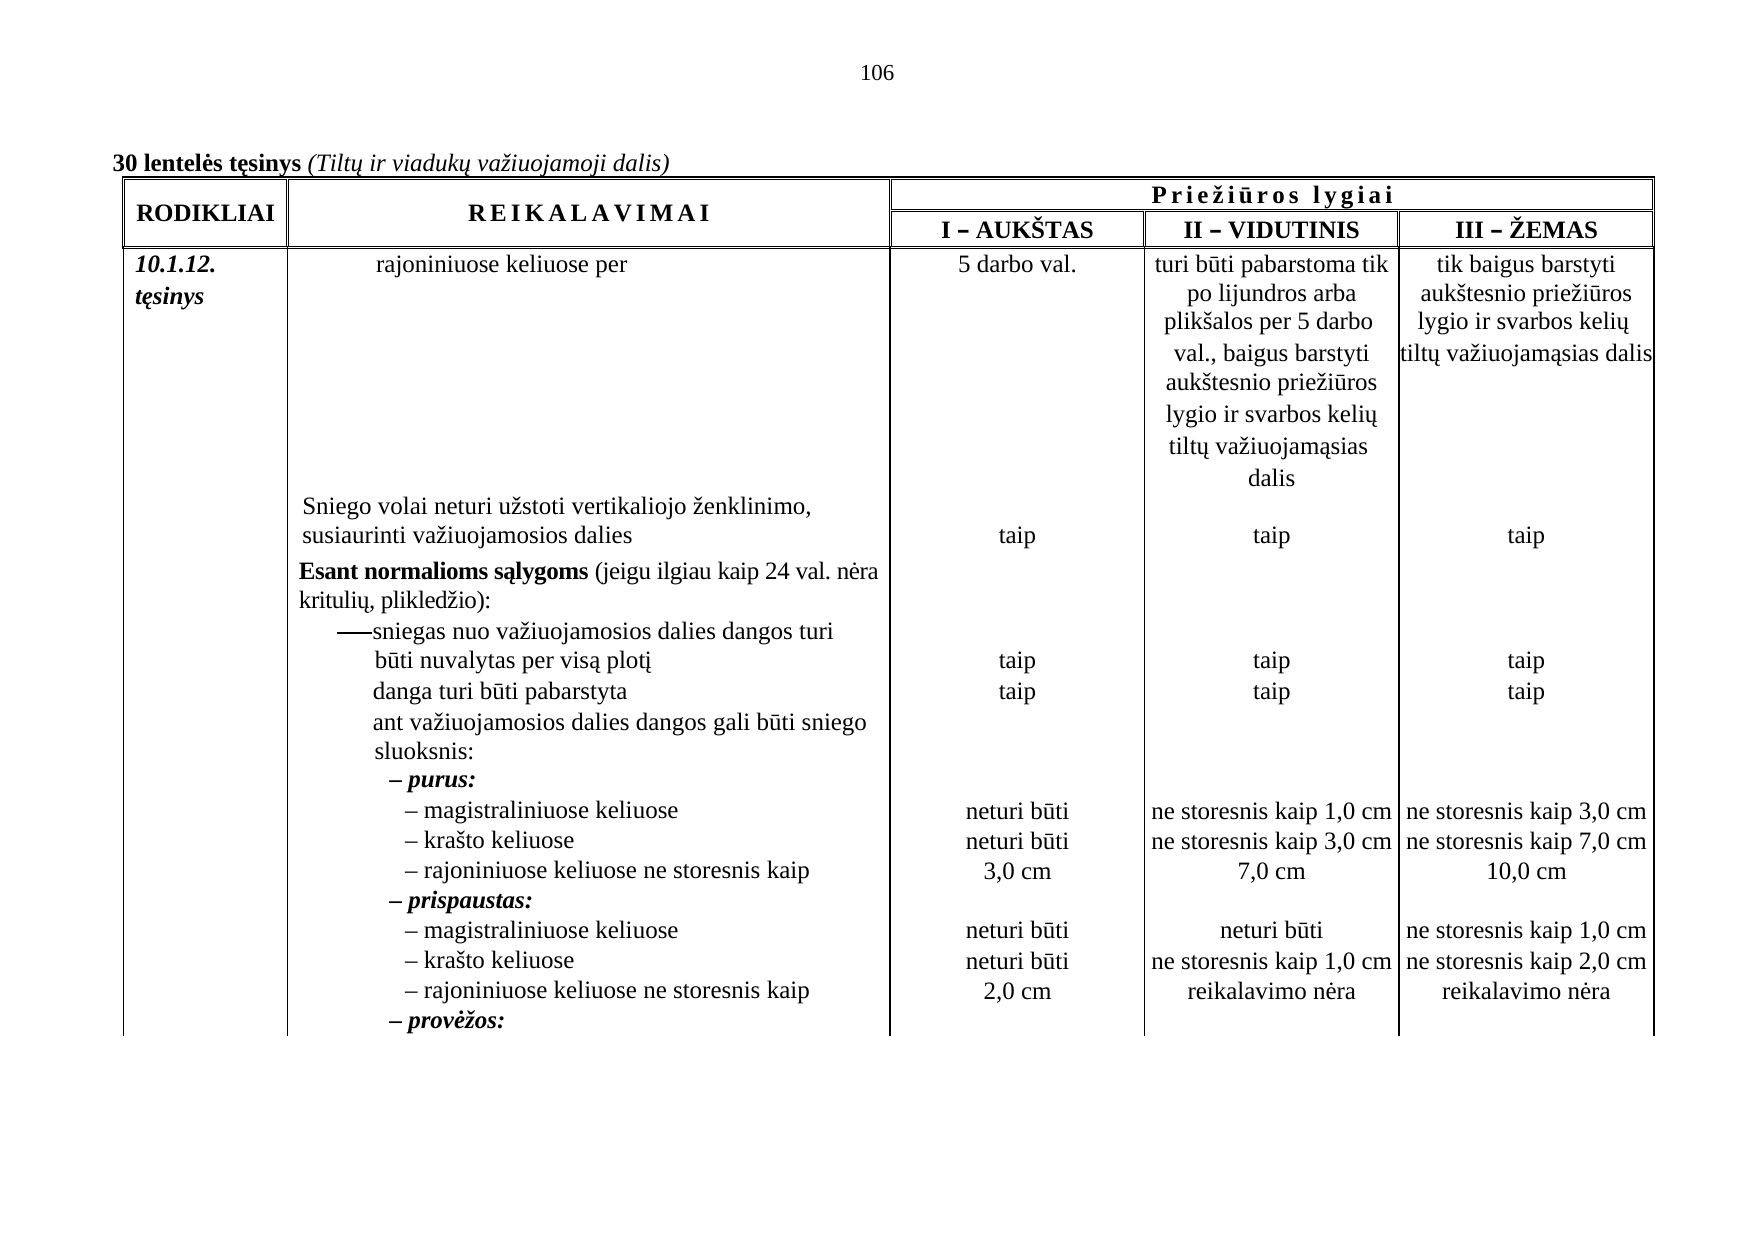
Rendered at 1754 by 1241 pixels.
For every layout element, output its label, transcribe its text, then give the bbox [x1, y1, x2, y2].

table_cell taip [1400, 674, 1653, 705]
table_cell [891, 705, 1144, 764]
table_cell [1145, 549, 1398, 614]
table_cell 2,0 cm [891, 975, 1144, 1005]
table_cell [1400, 1005, 1653, 1036]
table_cell [891, 885, 1144, 915]
table_cell 5 darbo val. [891, 249, 1144, 491]
table_cell [124, 549, 287, 614]
table_cell ne storesnis kaip 3,0 cm [1145, 825, 1398, 855]
table_cell – rajoniniuose keliuose ne storesnis kaip [288, 975, 889, 1005]
table_cell [124, 855, 287, 885]
table_cell [124, 491, 287, 549]
table_cell – magistraliniuose keliuose [288, 795, 889, 825]
table_cell tik baigus barstyti aukštesnio priežiūros lygio ir svarbos kelių [1400, 249, 1653, 335]
table_header RODIKLIAI [125, 180, 286, 246]
table_cell – purus: [288, 765, 889, 795]
table_cell II – VIDUTINIS [1146, 212, 1397, 246]
table_cell Sniego volai neturi užstoti vertikaliojo ženklinimo, susiaurinti važiuojamosios dalies [288, 491, 889, 549]
table_cell – prispaustas: [288, 885, 889, 915]
table_cell Esant normalioms sąlygoms (jeigu ilgiau kaip 24 val. nėra kritulių, plikledžio): [288, 549, 889, 614]
table_cell taip [1145, 491, 1398, 549]
table_cell ne storesnis kaip 1,0 cm [1145, 795, 1398, 825]
table_cell 10,0 cm [1400, 855, 1653, 885]
table_cell III – ŽEMAS [1400, 212, 1652, 246]
table_cell I – AUKŠTAS [892, 212, 1143, 246]
table_cell 3,0 cm [891, 855, 1144, 885]
table_cell [124, 765, 287, 795]
table_cell [124, 825, 287, 855]
table_cell neturi būti [891, 825, 1144, 855]
table_cell – rajoniniuose keliuose ne storesnis kaip [288, 855, 889, 885]
table_cell [1400, 765, 1653, 795]
table_cell [1400, 549, 1653, 614]
table_cell taip [891, 674, 1144, 705]
table_cell – provėžos: [288, 1005, 889, 1036]
table_cell taip [1145, 674, 1398, 705]
table_cell 7,0 cm [1145, 855, 1398, 885]
table_cell tiltų važiuojamąsias dalis [1400, 335, 1653, 396]
table_cell neturi būti [891, 945, 1144, 975]
table_cell taip [1400, 614, 1653, 673]
table_cell dalis [1145, 460, 1398, 491]
table_cell neturi būti [891, 795, 1144, 825]
table_cell ne storesnis kaip 1,0 cm [1400, 915, 1653, 945]
table_cell [891, 1005, 1144, 1036]
table_cell 10.1.12. [124, 249, 287, 278]
table_cell danga turi būti pabarstyta [288, 674, 889, 705]
table_cell rajoniniuose keliuose per [288, 249, 889, 278]
table_cell [124, 674, 287, 705]
table_cell taip [891, 491, 1144, 549]
table_cell [124, 614, 287, 673]
table_header REIKALAVIMAI [289, 180, 889, 246]
table_cell turi būti pabarstoma tik po lijundros arba plikšalos per 5 darbo [1145, 249, 1398, 335]
table_cell [1145, 765, 1398, 795]
table_cell [1400, 396, 1653, 428]
table_cell [124, 795, 287, 825]
table_cell – magistraliniuose keliuose [288, 915, 889, 945]
table_cell [1400, 428, 1653, 491]
table_cell [124, 945, 287, 975]
table_cell lygio ir svarbos kelių [1145, 396, 1398, 428]
table_cell tęsinys [124, 278, 287, 491]
table_cell val., baigus barstyti aukštesnio priežiūros [1145, 335, 1398, 396]
table_cell [124, 885, 287, 915]
table_cell taip [1145, 614, 1398, 673]
table_cell [1400, 705, 1653, 764]
table_cell tiltų važiuojamąsias [1145, 428, 1398, 459]
table_cell neturi būti [891, 915, 1144, 945]
table_cell [1400, 885, 1653, 915]
table_cell [124, 1005, 287, 1036]
table_cell taip [1400, 491, 1653, 549]
table_cell reikalavimo nėra [1400, 975, 1653, 1005]
table_cell sniegas nuo važiuojamosios dalies dangos turi būti nuvalytas per visą plotį [288, 614, 889, 673]
text 30 lentelės tęsinys (Tiltų ir viadukų važiuojamoji dalis) [112, 148, 1642, 176]
table_cell [1145, 885, 1398, 915]
table_cell [288, 278, 889, 491]
table_cell ne storesnis kaip 2,0 cm [1400, 945, 1653, 975]
table_cell taip [891, 614, 1144, 673]
table_cell neturi būti [1145, 915, 1398, 945]
table_cell ant važiuojamosios dalies dangos gali būti sniego sluoksnis: [288, 705, 889, 764]
table_header Priežiūros lygiai [892, 180, 1652, 208]
table_cell reikalavimo nėra [1145, 975, 1398, 1005]
table_cell [891, 549, 1144, 614]
table_cell [1145, 705, 1398, 764]
table_cell – krašto keliuose [288, 945, 889, 975]
table_cell [124, 975, 287, 1005]
table_cell – krašto keliuose [288, 825, 889, 855]
table_cell [124, 705, 287, 764]
table_cell [891, 765, 1144, 795]
table_cell [1145, 1005, 1398, 1036]
table_cell ne storesnis kaip 7,0 cm [1400, 825, 1653, 855]
table_cell [124, 915, 287, 945]
table_cell ne storesnis kaip 3,0 cm [1400, 795, 1653, 825]
table_cell ne storesnis kaip 1,0 cm [1145, 945, 1398, 975]
